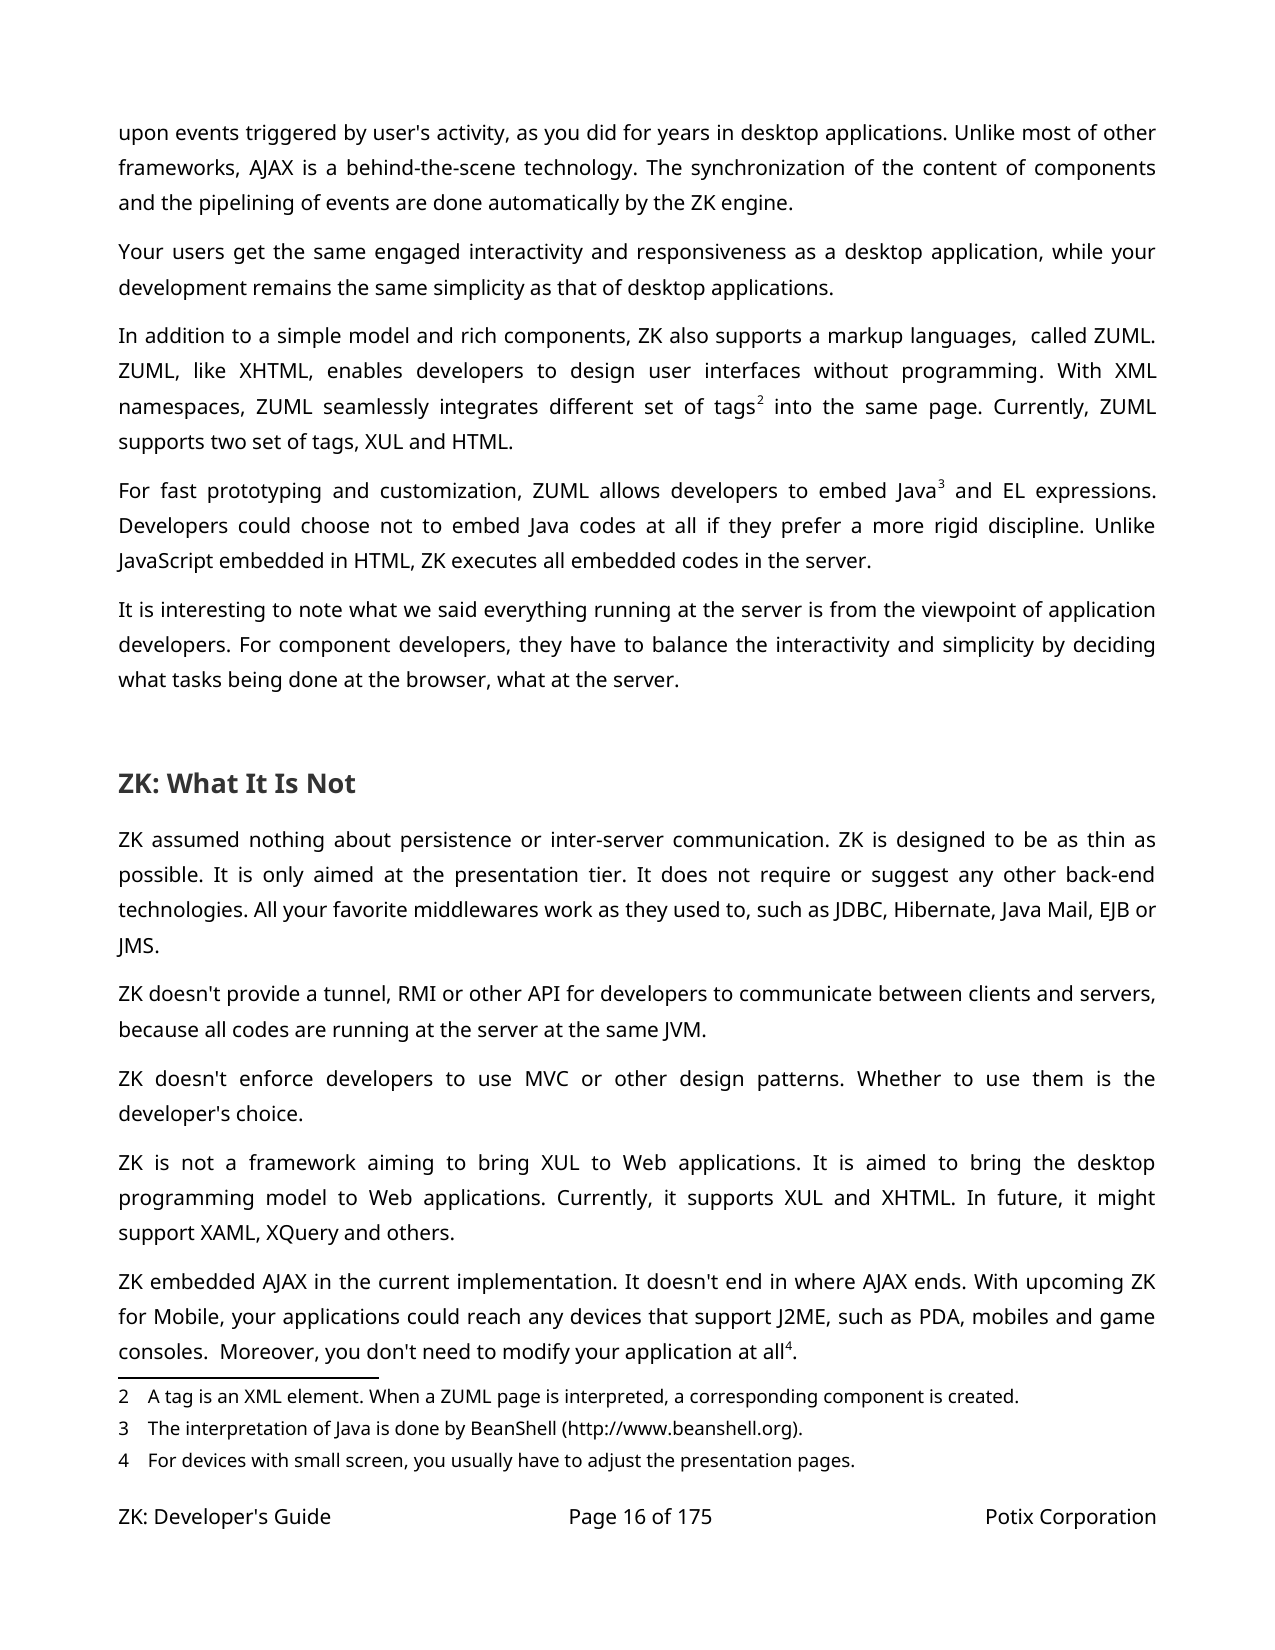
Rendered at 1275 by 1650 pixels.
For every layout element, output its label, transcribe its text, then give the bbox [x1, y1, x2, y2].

text ZK doesn't enforce developers to use MVC or other design patterns. Whether to use them is the developer's choice. [118, 1064, 1157, 1127]
text ZK is not a framework aiming to bring XUL to Web applications. It is aimed to bring the desktop programming model to Web applications. Currently, it supports XUL and XHTML. In future, it might support XAML, XQuery and others. [118, 1148, 1157, 1246]
text ZK embedded AJAX in the current implementation. It doesn't end in where AJAX ends. With upcoming ZK for Mobile, your applications could reach any devices that support J2ME, such as PDA, mobiles and game consoles. Moreover, you don't need to modify your application at all. [118, 1267, 1157, 1366]
text The interpretation of Java is done by BeanShell (http://www.beanshell.org). [118, 1416, 1157, 1441]
subtitle ZK: What It Is Not [118, 765, 1157, 801]
text In addition to a simple model and rich components, ZK also supports a markup languages, called ZUML. ZUML, like XHTML, enables developers to design user interfaces without programming. With XML namespaces, ZUML seamlessly integrates different set of tags into the same page. Currently, ZUML supports two set of tags, XUL and HTML. [118, 321, 1157, 455]
text Your users get the same engaged interactivity and responsiveness as a desktop application, while your development remains the same simplicity as that of desktop applications. [118, 237, 1157, 301]
text It is interesting to note what we said everything running at the server is from the viewpoint of application developers. For component developers, they have to balance the interactivity and simplicity by deciding what tasks being done at the browser, what at the server. [118, 595, 1157, 694]
text For devices with small screen, you usually have to adjust the presentation pages. [118, 1447, 1157, 1473]
text A tag is an XML element. When a ZUML page is interpreted, a corresponding component is created. [118, 1384, 1157, 1409]
text ZK doesn't provide a tunnel, RMI or other API for developers to communicate between clients and servers, because all codes are running at the server at the same JVM. [118, 979, 1157, 1043]
text upon events triggered by user's activity, as you did for years in desktop applications. Unlike most of other frameworks, AJAX is a behind-the-scene technology. The synchronization of the content of components and the pipelining of events are done automatically by the ZK engine. [118, 118, 1157, 217]
text ZK assumed nothing about persistence or inter-server communication. ZK is designed to be as thin as possible. It is only aimed at the presentation tier. It does not require or suggest any other back-end technologies. All your favorite middlewares work as they used to, such as JDBC, Hibernate, Java Mail, EJB or JMS. [118, 825, 1157, 959]
text For fast prototyping and customization, ZUML allows developers to embed Java and EL expressions. Developers could choose not to embed Java codes at all if they prefer a more rigid discipline. Unlike JavaScript embedded in HTML, ZK executes all embedded codes in the server. [118, 476, 1157, 574]
